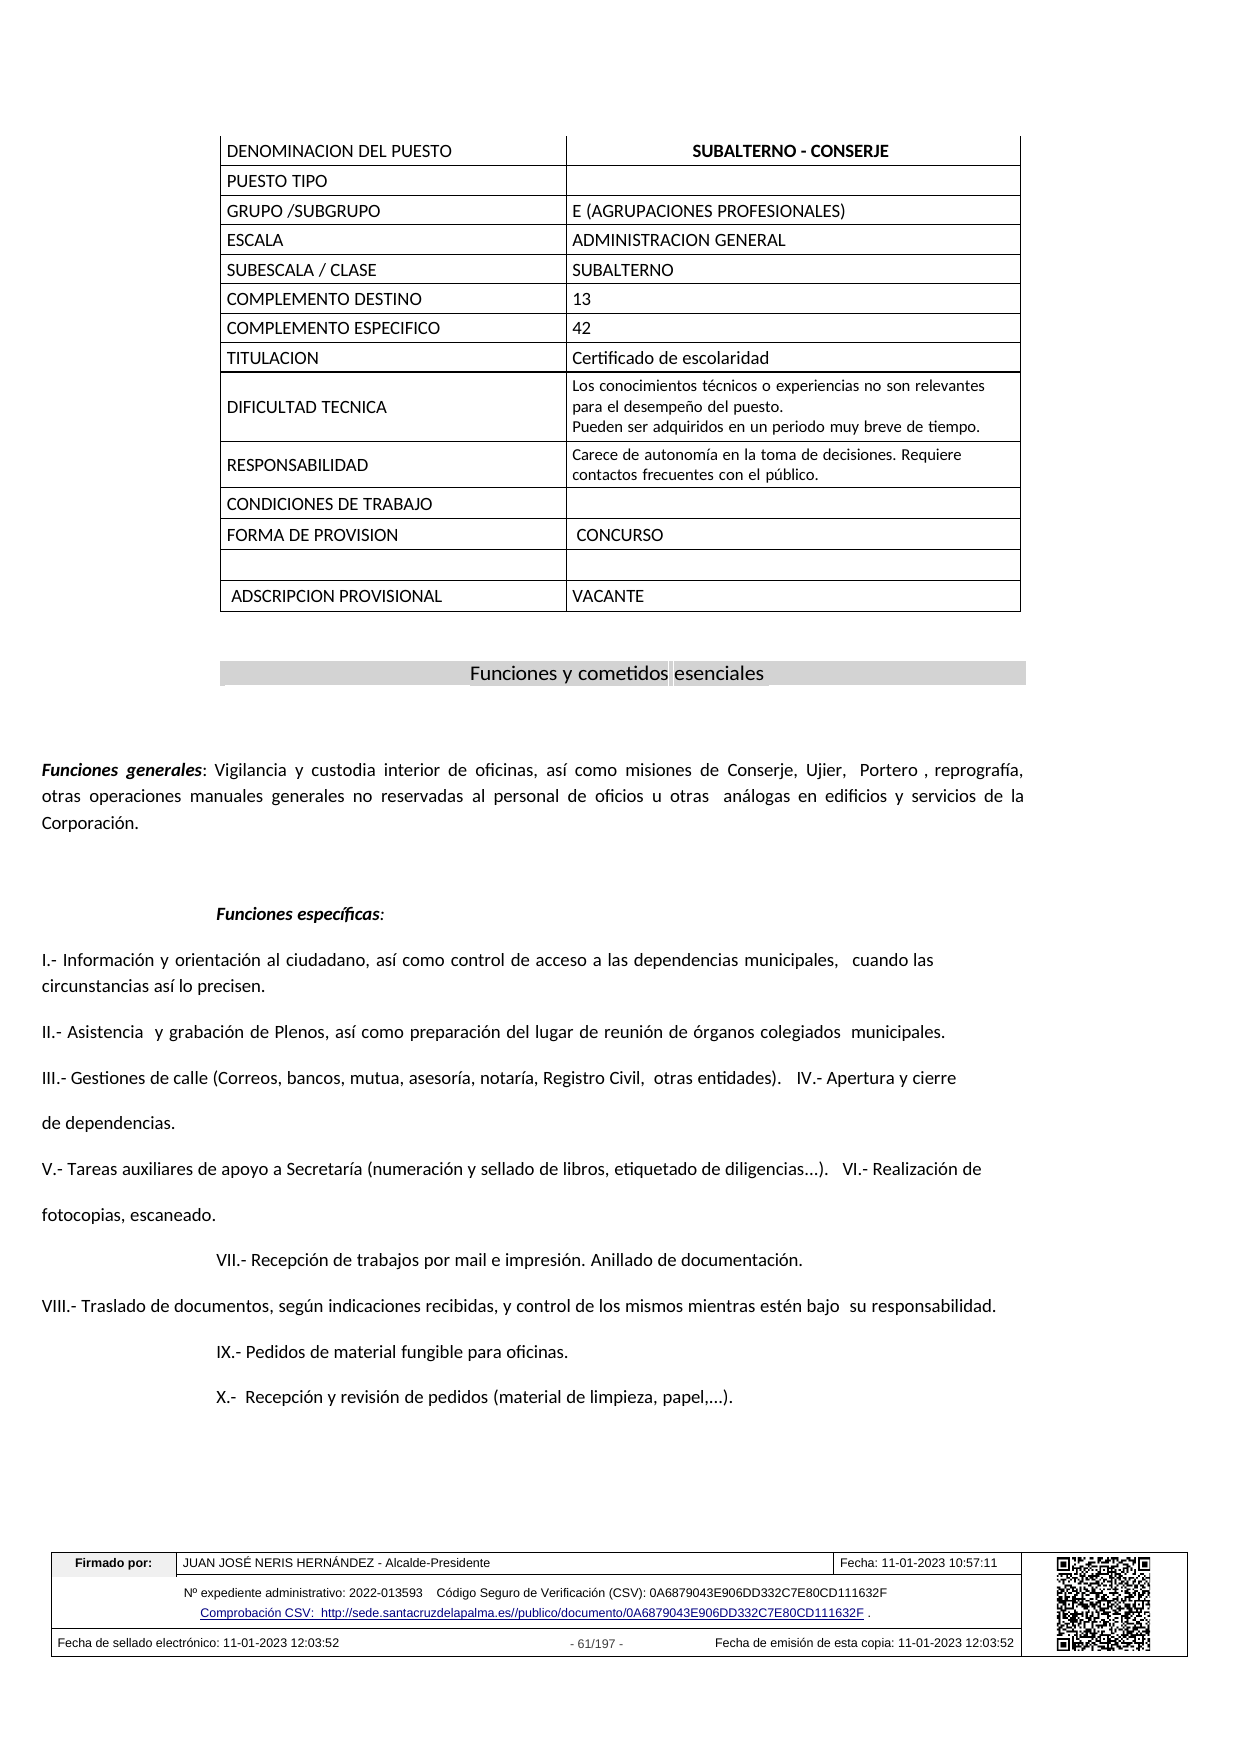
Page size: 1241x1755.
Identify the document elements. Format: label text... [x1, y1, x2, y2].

table_cell GRUPO /SUBGRUPO [221, 196, 566, 224]
text II.- Asistencia y grabación de Plenos, así como preparación del lugar de reunión de órganos colegiados municipales. [42, 1020, 1023, 1043]
table_cell CONDICIONES DE TRABAJO [221, 488, 566, 518]
table_cell CONCURSO [567, 519, 1020, 549]
table_cell [221, 550, 566, 580]
table_cell Certificado de escolaridad [567, 343, 1020, 371]
text X.- Recepción y revisión de pedidos (material de limpieza, papel,...). [216, 1386, 1199, 1408]
table_cell SUBESCALA / CLASE [221, 255, 566, 283]
table_cell PUESTO TIPO [221, 166, 566, 195]
table_header SUBALTERNO - CONSERJE [567, 136, 1020, 165]
table_cell ADMINISTRACION GENERAL [567, 225, 1020, 254]
text I.- Información y orientación al ciudadano, así como control de acceso a las dependencias municipales, cuando las circunstancias así lo precisen. [42, 948, 1023, 997]
text Funciones generales: Vigilancia y custodia interior de oficinas, así como misiones de Conserje, Ujier, Portero , reprografía, otras operaciones manuales generales no reservadas al personal de oficios u otras análogas en edificios y servicios de la Corporación. [42, 758, 1024, 834]
table_cell SUBALTERNO [567, 255, 1020, 283]
subtitle Funciones específicas: [216, 902, 1199, 925]
table_cell RESPONSABILIDAD [221, 442, 566, 487]
table_cell 13 [567, 284, 1020, 313]
table_header Firmado por: [52, 1553, 176, 1574]
table_cell Los conocimientos técnicos o experiencias no son relevantes para el desempeño del puesto. Pueden ser adquiridos en un periodo muy breve de tiempo. [567, 373, 1020, 441]
table_cell [567, 488, 1020, 518]
table_cell Carece de autonomía en la toma de decisiones. Requiere contactos frecuentes con el público. [567, 442, 1020, 487]
table_cell ADSCRIPCION PROVISIONAL [221, 581, 566, 611]
table_cell 42 [567, 314, 1020, 342]
table_cell ESCALA [221, 225, 566, 254]
table_cell DIFICULTAD TECNICA [221, 373, 566, 441]
table_cell COMPLEMENTO DESTINO [221, 284, 566, 313]
table_cell E (AGRUPACIONES PROFESIONALES) [567, 196, 1020, 224]
table_header [1022, 1553, 1187, 1656]
text V.- Tareas auxiliares de apoyo a Secretaría (numeración y sellado de libros, etiquetado de diligencias...). VI.- Realización de fotocopias, escaneado. [42, 1157, 1023, 1226]
text Funciones y cometidos esenciales [220, 661, 1199, 686]
table_cell Nº expediente administrativo: 2022-013593 Código Seguro de Verificación (CSV): 0A6879043E906DD332C7E80CD111632F Comprobación CSV: http://sede.santacruzdelapalma.es//publico/documento/0A6879043E906DD332C7E80CD111632F . [52, 1575, 1021, 1628]
table_header JUAN JOSÉ NERIS HERNÁNDEZ - Alcalde-Presidente [177, 1553, 833, 1574]
table_cell Fecha de sellado electrónico: 11-01-2023 12:03:52 - 61/197 - Fecha de emisión de esta copia: 11-01-2023 12:03:52 [52, 1629, 1021, 1656]
table_header DENOMINACION DEL PUESTO [221, 136, 566, 165]
text VIII.- Traslado de documentos, según indicaciones recibidas, y control de los mismos mientras estén bajo su responsabilidad. [42, 1294, 1023, 1317]
table_cell VACANTE [567, 581, 1020, 611]
table_cell [567, 166, 1020, 195]
table_header Fecha: 11-01-2023 10:57:11 [834, 1553, 1021, 1574]
table_cell [567, 550, 1020, 580]
text IX.- Pedidos de material fungible para oficinas. [216, 1340, 1199, 1363]
table_cell FORMA DE PROVISION [221, 519, 566, 549]
text VII.- Recepción de trabajos por mail e impresión. Anillado de documentación. [216, 1248, 1199, 1271]
table_cell TITULACION [221, 343, 566, 371]
table_cell COMPLEMENTO ESPECIFICO [221, 314, 566, 342]
text III.- Gestiones de calle (Correos, bancos, mutua, asesoría, notaría, Registro Civil, otras entidades). IV.- Apertura y cierre de dependencias. [42, 1066, 962, 1134]
